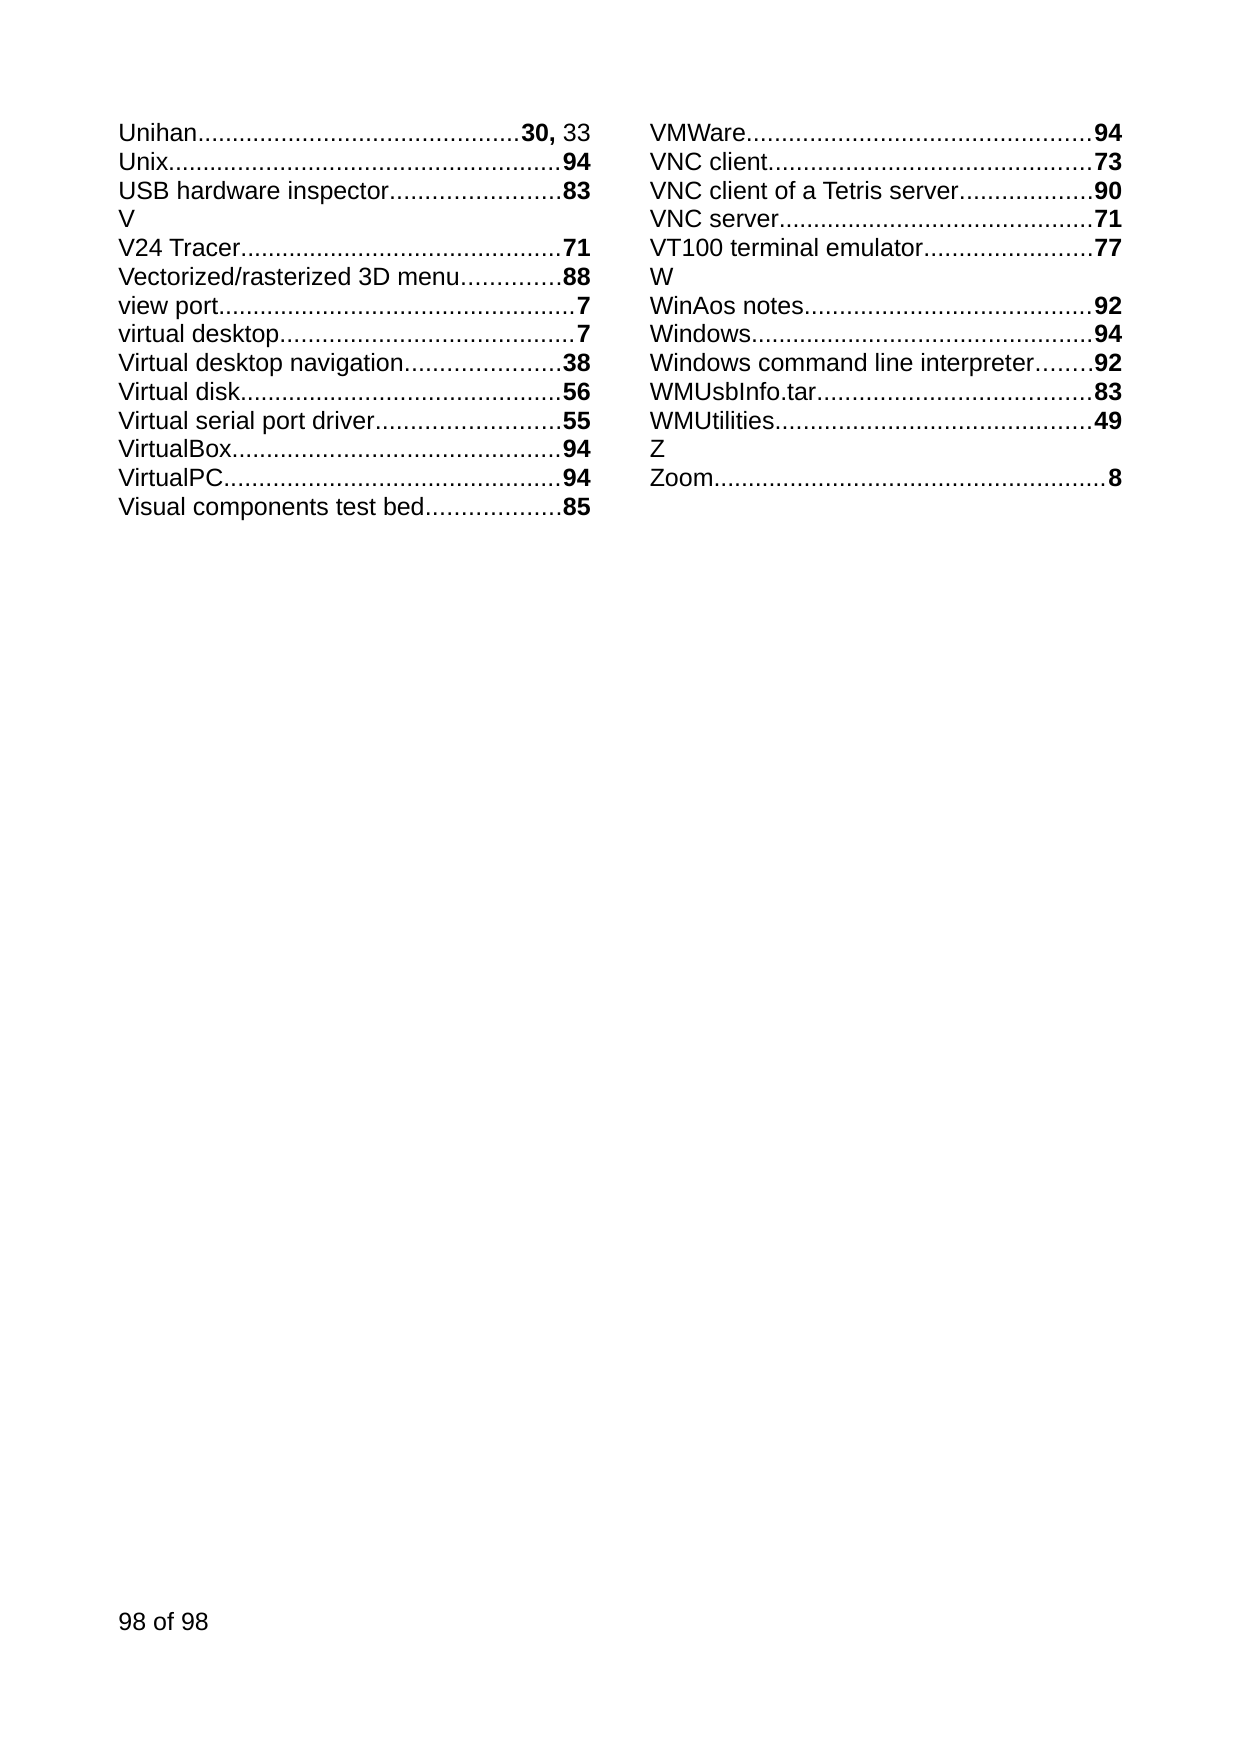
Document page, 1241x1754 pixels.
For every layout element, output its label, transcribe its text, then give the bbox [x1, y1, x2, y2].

text USB hardware inspector 83 [118, 176, 591, 204]
text Windows command line interpreter 92 [649, 348, 1122, 377]
text V [118, 204, 591, 233]
text WMUsbInfo.tar 83 [649, 377, 1122, 406]
text VMWare 94 [649, 118, 1122, 147]
text V24 Tracer 71 [118, 233, 591, 262]
text W [649, 262, 1122, 291]
text VirtualBox 94 [118, 434, 591, 463]
text Unix 94 [118, 147, 591, 176]
text VNC client 73 [649, 147, 1122, 176]
text VNC server 71 [649, 204, 1122, 233]
text Unihan 30, 33 [118, 118, 591, 147]
text Z [649, 434, 1122, 463]
text Zoom 8 [649, 463, 1122, 492]
text WMUtilities 49 [649, 406, 1122, 434]
text VNC client of a Tetris server 90 [649, 176, 1122, 204]
text Vectorized/rasterized 3D menu 88 [118, 262, 591, 291]
text VirtualPC 94 [118, 463, 591, 492]
text view port 7 [118, 291, 591, 319]
text WinAos notes 92 [649, 291, 1122, 319]
text Virtual serial port driver 55 [118, 406, 591, 434]
text Virtual desktop navigation 38 [118, 348, 591, 377]
text Visual components test bed 85 [118, 492, 591, 521]
text Windows 94 [649, 319, 1122, 348]
text Virtual disk 56 [118, 377, 591, 406]
text virtual desktop 7 [118, 319, 591, 348]
text VT100 terminal emulator 77 [649, 233, 1122, 262]
